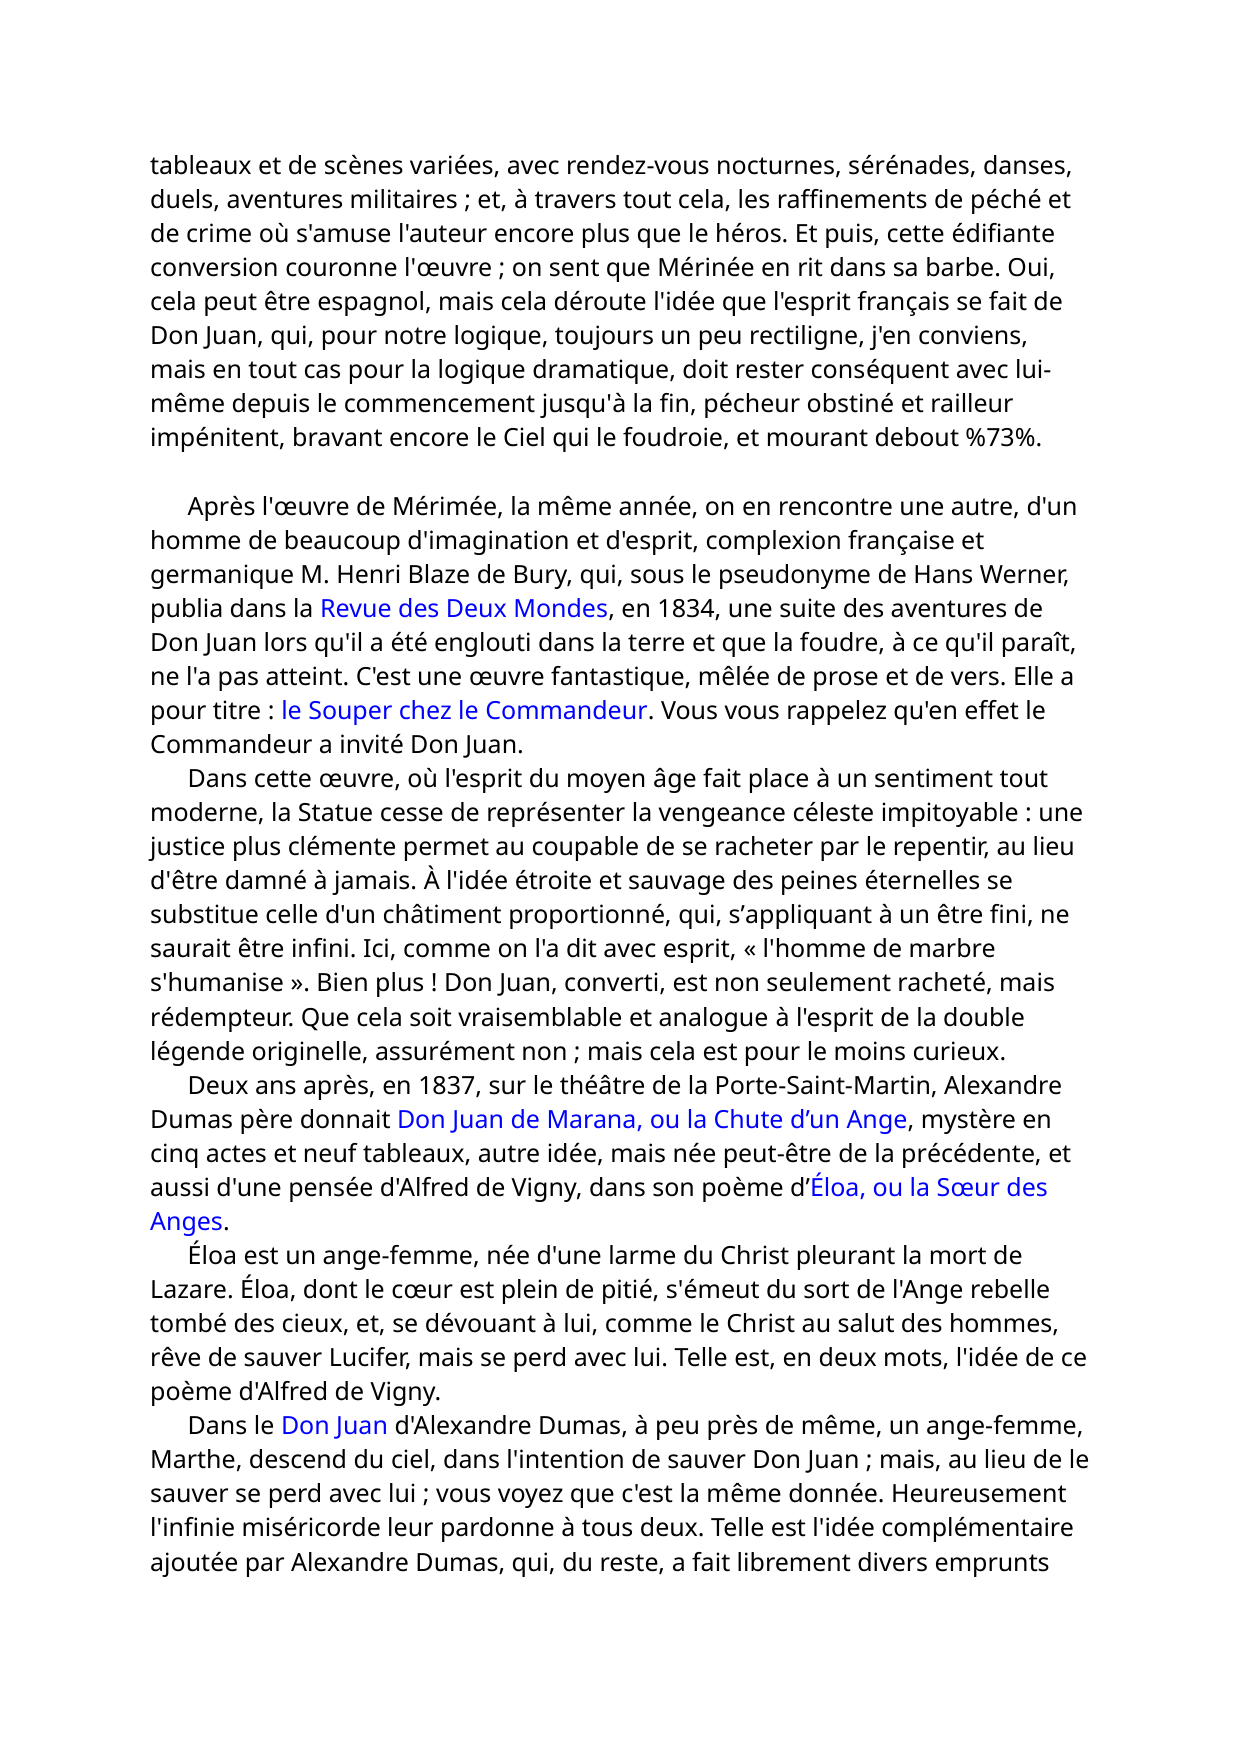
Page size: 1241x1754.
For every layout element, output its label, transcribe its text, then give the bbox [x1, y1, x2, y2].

text Dans le Don Juan d'Alexandre Dumas, à peu près de même, un ange-femme, Marthe, descend du ciel, dans l'intention de sauver Don Juan ; mais, au lieu de le sauver se perd avec lui ; vous voyez que c'est la même donnée. Heureusement l'infinie miséricorde leur pardonne à tous deux. Telle est l'idée complémentaire ajoutée par Alexandre Dumas, qui, du reste, a fait librement divers emprunts [150, 1408, 1091, 1578]
text Éloa est un ange-femme, née d'une larme du Christ pleurant la mort de Lazare. Éloa, dont le cœur est plein de pitié, s'émeut du sort de l'Ange rebelle tombé des cieux, et, se dévouant à lui, comme le Christ au salut des hommes, rêve de sauver Lucifer, mais se perd avec lui. Telle est, en deux mots, l'idée de ce poème d'Alfred de Vigny. [150, 1238, 1091, 1408]
text Deux ans après, en 1837, sur le théâtre de la Porte-Saint-Martin, Alexandre Dumas père donnait Don Juan de Marana, ou la Chute d’un Ange, mys­tère en cinq actes et neuf tableaux, autre idée, mais née peut-être de la précédente, et aussi d'une pensée d'Alfred de Vigny, dans son poème d’Éloa, ou la Sœur des Anges. [150, 1067, 1091, 1238]
text tableaux et de scènes variées, avec rendez-vous nocturnes, sérénades, danses, duels, aventures militaires ; et, à travers tout cela, les raffinements de péché et de crime où s'amuse l'auteur encore plus que le héros. Et puis, cette édifiante conversion couronne l'œuvre ; on sent que Mérinée en rit dans sa barbe. Oui, cela peut être espagnol, mais cela déroute l'idée que l'esprit français se fait de Don Juan, qui, pour notre logique, toujours un peu rectiligne, j'en conviens, mais en tout cas pour la logique dramatique, doit rester conséquent avec lui-même depuis le com­mencement jusqu'à la fin, pécheur obstiné et railleur impénitent, bravant encore le Ciel qui le foudroie, et mourant debout %73%. [150, 148, 1091, 454]
text Après l'œuvre de Mérimée, la même année, on en rencontre une autre, d'un homme de beau­coup d'imagination et d'esprit, complexion française et germanique M. Henri Blaze de Bury, qui, sous le pseudonyme de Hans Werner, publia dans la Revue des Deux Mondes, en 1834, une suite des aventures de Don Juan lors qu'il a été englouti dans la terre et que la foudre, à ce qu'il paraît, ne l'a pas atteint. C'est une œuvre fantastique, mêlée de prose et de vers. Elle a pour titre : le Souper chez le Commandeur. Vous vous rappelez qu'en effet le Commandeur a invité Don Juan. [150, 488, 1091, 761]
text Dans cette œuvre, où l'esprit du moyen âge fait place à un sentiment tout moderne, la Statue cesse de représenter la vengeance céleste impitoyable : une justice plus clémente permet au coupable de se racheter par le repentir, au lieu d'être damné à jamais. À l'idée étroite et sauvage des peines éternelles se substitue celle d'un châtiment proportionné, qui, s’appliquant à un être fini, ne saurait être infini. Ici, comme on l'a dit avec esprit, « l'homme de marbre s'humanise ». Bien plus ! Don Juan, converti, est non seule­ment racheté, mais rédempteur. Que cela soit vraisemblable et analogue à l'esprit de la double légende originelle, assurément non ; mais cela est pour le moins curieux. [150, 761, 1091, 1067]
